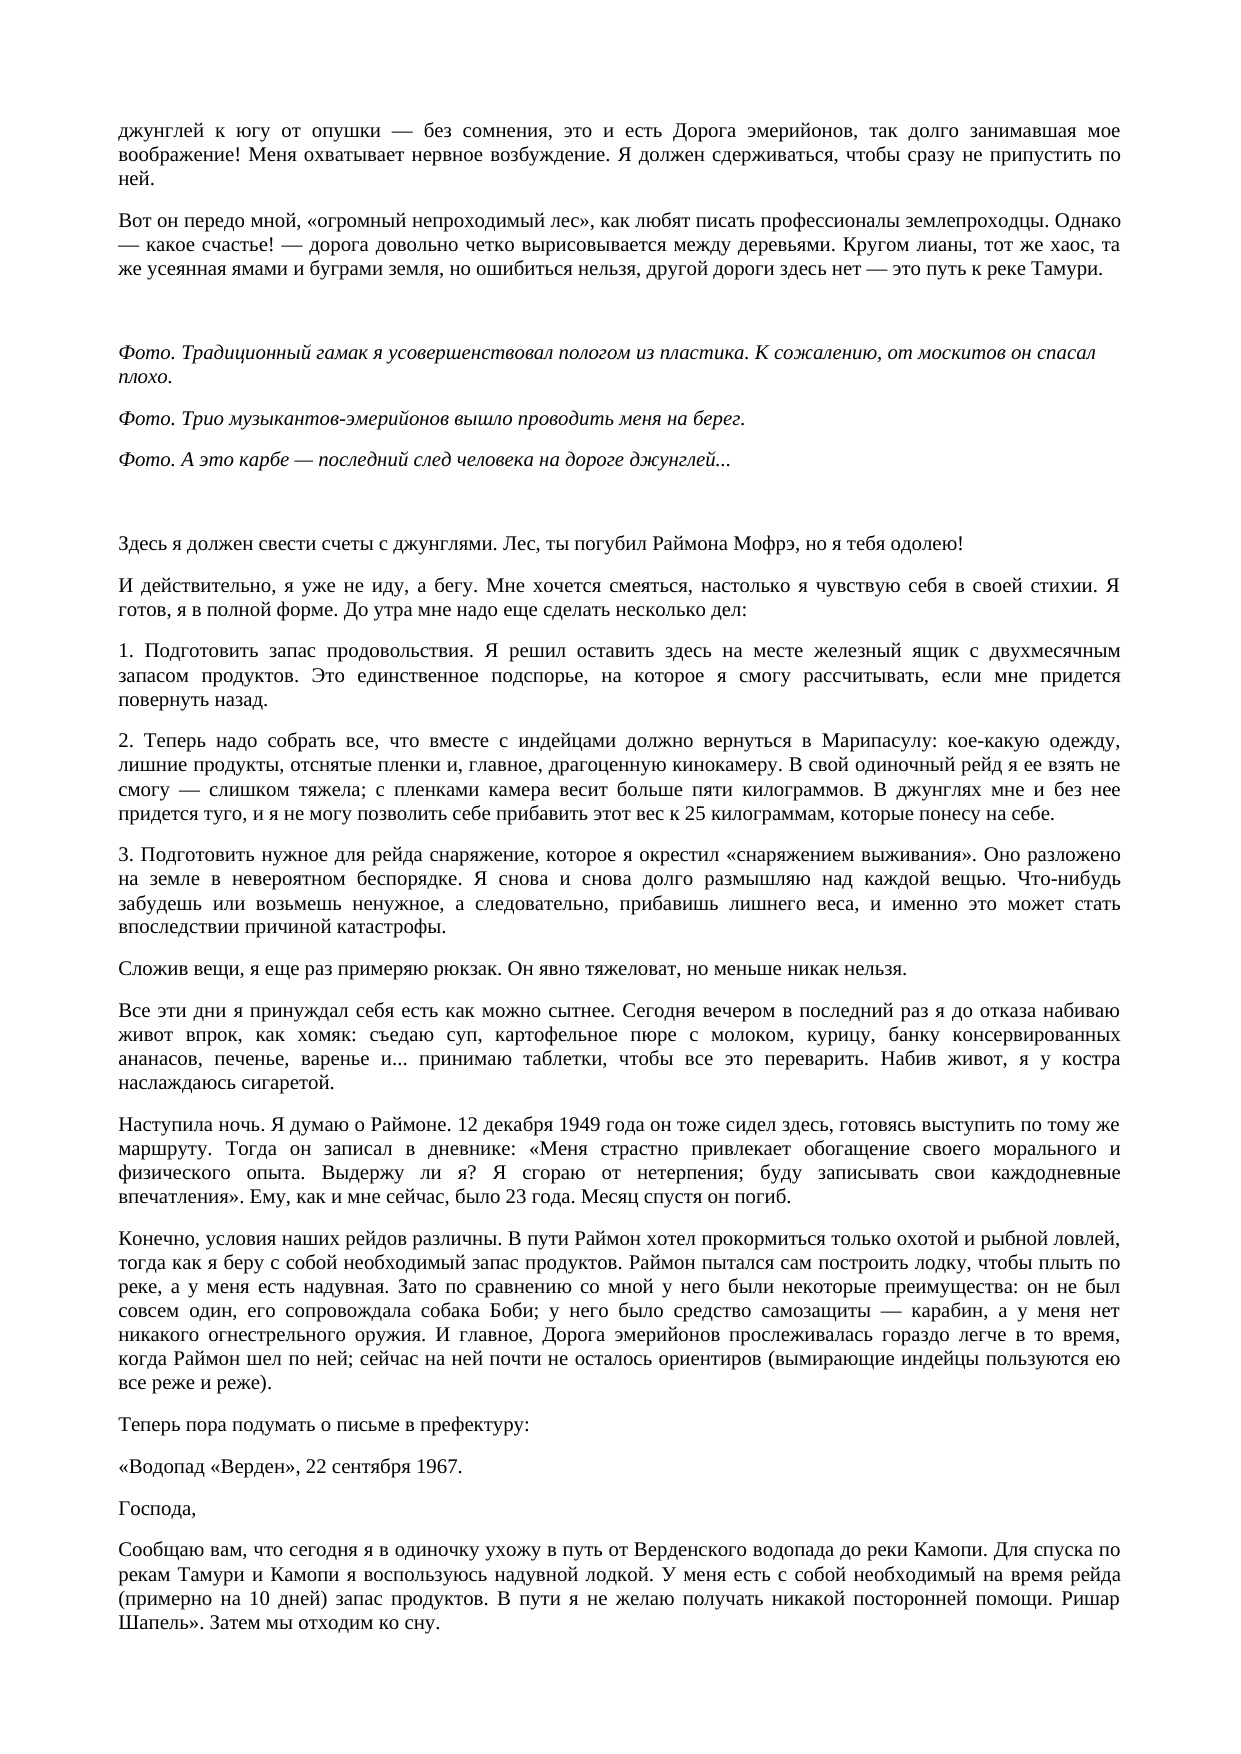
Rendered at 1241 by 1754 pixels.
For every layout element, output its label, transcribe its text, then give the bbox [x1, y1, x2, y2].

text Сложив вещи, я еще раз примеряю рюкзак. Он явно тяжеловат, но меньше никак нельзя. [118, 956, 1122, 980]
text Фото. А это карбе — последний след человека на дороге джунглей... [118, 447, 1122, 471]
text джунглей к югу от опушки — без сомнения, это и есть Дорога эмерийонов, так долго занимавшая мое воображение! Меня охватывает нервное возбуждение. Я должен сдерживаться, чтобы сразу не припустить по ней. [118, 118, 1122, 190]
text Теперь пора подумать о письме в префектуру: [118, 1412, 1122, 1436]
text Конечно, условия наших рейдов различны. В пути Раймон хотел прокормиться только охотой и рыбной ловлей, тогда как я беру с собой необходимый запас продуктов. Раймон пытался сам построить лодку, чтобы плыть по реке, а у меня есть надувная. Зато по сравнению со мной у него были некоторые преимущества: он не был совсем один, его сопровождала собака Боби; у него было средство самозащиты — карабин, а у меня нет никакого огнестрельного оружия. И главное, Дорога эмерийонов прослеживалась гораздо легче в то время, когда Раймон шел по ней; сейчас на ней почти не осталось ориентиров (вымирающие индейцы пользуются ею все реже и реже). [118, 1226, 1122, 1394]
text Здесь я должен свести счеты с джунглями. Лес, ты погубил Раймона Мофрэ, но я тебя одолею! [118, 531, 1122, 555]
text Наступила ночь. Я думаю о Раймоне. 12 декабря 1949 года он тоже сидел здесь, готовясь выступить по тому же маршруту. Тогда он записал в дневнике: «Меня страстно привлекает обогащение своего морального и физического опыта. Выдержу ли я? Я сгораю от нетерпения; буду записывать свои каждодневные впечатления». Ему, как и мне сейчас, было 23 года. Месяц спустя он погиб. [118, 1112, 1122, 1208]
text Все эти дни я принуждал себя есть как можно сытнее. Сегодня вечером в последний раз я до отказа набиваю живот впрок, как хомяк: съедаю суп, картофельное пюре с молоком, курицу, банку консервированных ананасов, печенье, варенье и... принимаю таблетки, чтобы все это переварить. Набив живот, я у костра наслаждаюсь сигаретой. [118, 998, 1122, 1094]
text 1. Подготовить запас продовольствия. Я решил оставить здесь на месте железный ящик с двухмесячным запасом продуктов. Это единственное подспорье, на которое я смогу рассчитывать, если мне придется повернуть назад. [118, 638, 1122, 711]
text 2. Теперь надо собрать все, что вместе с индейцами должно вернуться в Марипасулу: кое-какую одежду, лишние продукты, отснятые пленки и, главное, драгоценную кинокамеру. В свой одиночный рейд я ее взять не смогу — слишком тяжела; с пленками камера весит больше пяти килограммов. В джунглях мне и без нее придется туго, и я не могу позволить себе прибавить этот вес к 25 килограммам, которые понесу на себе. [118, 728, 1122, 824]
text Фото. Традиционный гамак я усовершенствовал пологом из пластика. К сожалению, от москитов он спасал плохо. [118, 340, 1122, 388]
text Господа, [118, 1496, 1122, 1520]
text И действительно, я уже не иду, а бегу. Мне хочется смеяться, настолько я чувствую себя в своей стихии. Я готов, я в полной форме. До утра мне надо еще сделать несколько дел: [118, 573, 1122, 621]
text «Водопад «Верден», 22 сентября 1967. [118, 1454, 1122, 1478]
text Фото. Трио музыкантов-эмерийонов вышло проводить меня на берег. [118, 406, 1122, 429]
text Сообщаю вам, что сегодня я в одиночку ухожу в путь от Верденского водопада до реки Камопи. Для спуска по рекам Тамури и Камопи я воспользуюсь надувной лодкой. У меня есть с собой необходимый на время рейда (примерно на 10 дней) запас продуктов. В пути я не желаю получать никакой посторонней помощи. Ришар Шапель». Затем мы отходим ко сну. [118, 1537, 1122, 1634]
text 3. Подготовить нужное для рейда снаряжение, которое я окрестил «снаряжением выживания». Оно разложено на земле в невероятном беспорядке. Я снова и снова долго размышляю над каждой вещью. Что-нибудь забудешь или возьмешь ненужное, а следовательно, прибавишь лишнего веса, и именно это может стать впоследствии причиной катастрофы. [118, 842, 1122, 938]
text Вот он передо мной, «огромный непроходимый лес», как любят писать профессионалы землепроходцы. Однако — какое счастье! — дорога довольно четко вырисовывается между деревьями. Кругом лианы, тот же хаос, та же усеянная ямами и буграми земля, но ошибиться нельзя, другой дороги здесь нет — это путь к реке Тамури. [118, 208, 1122, 280]
